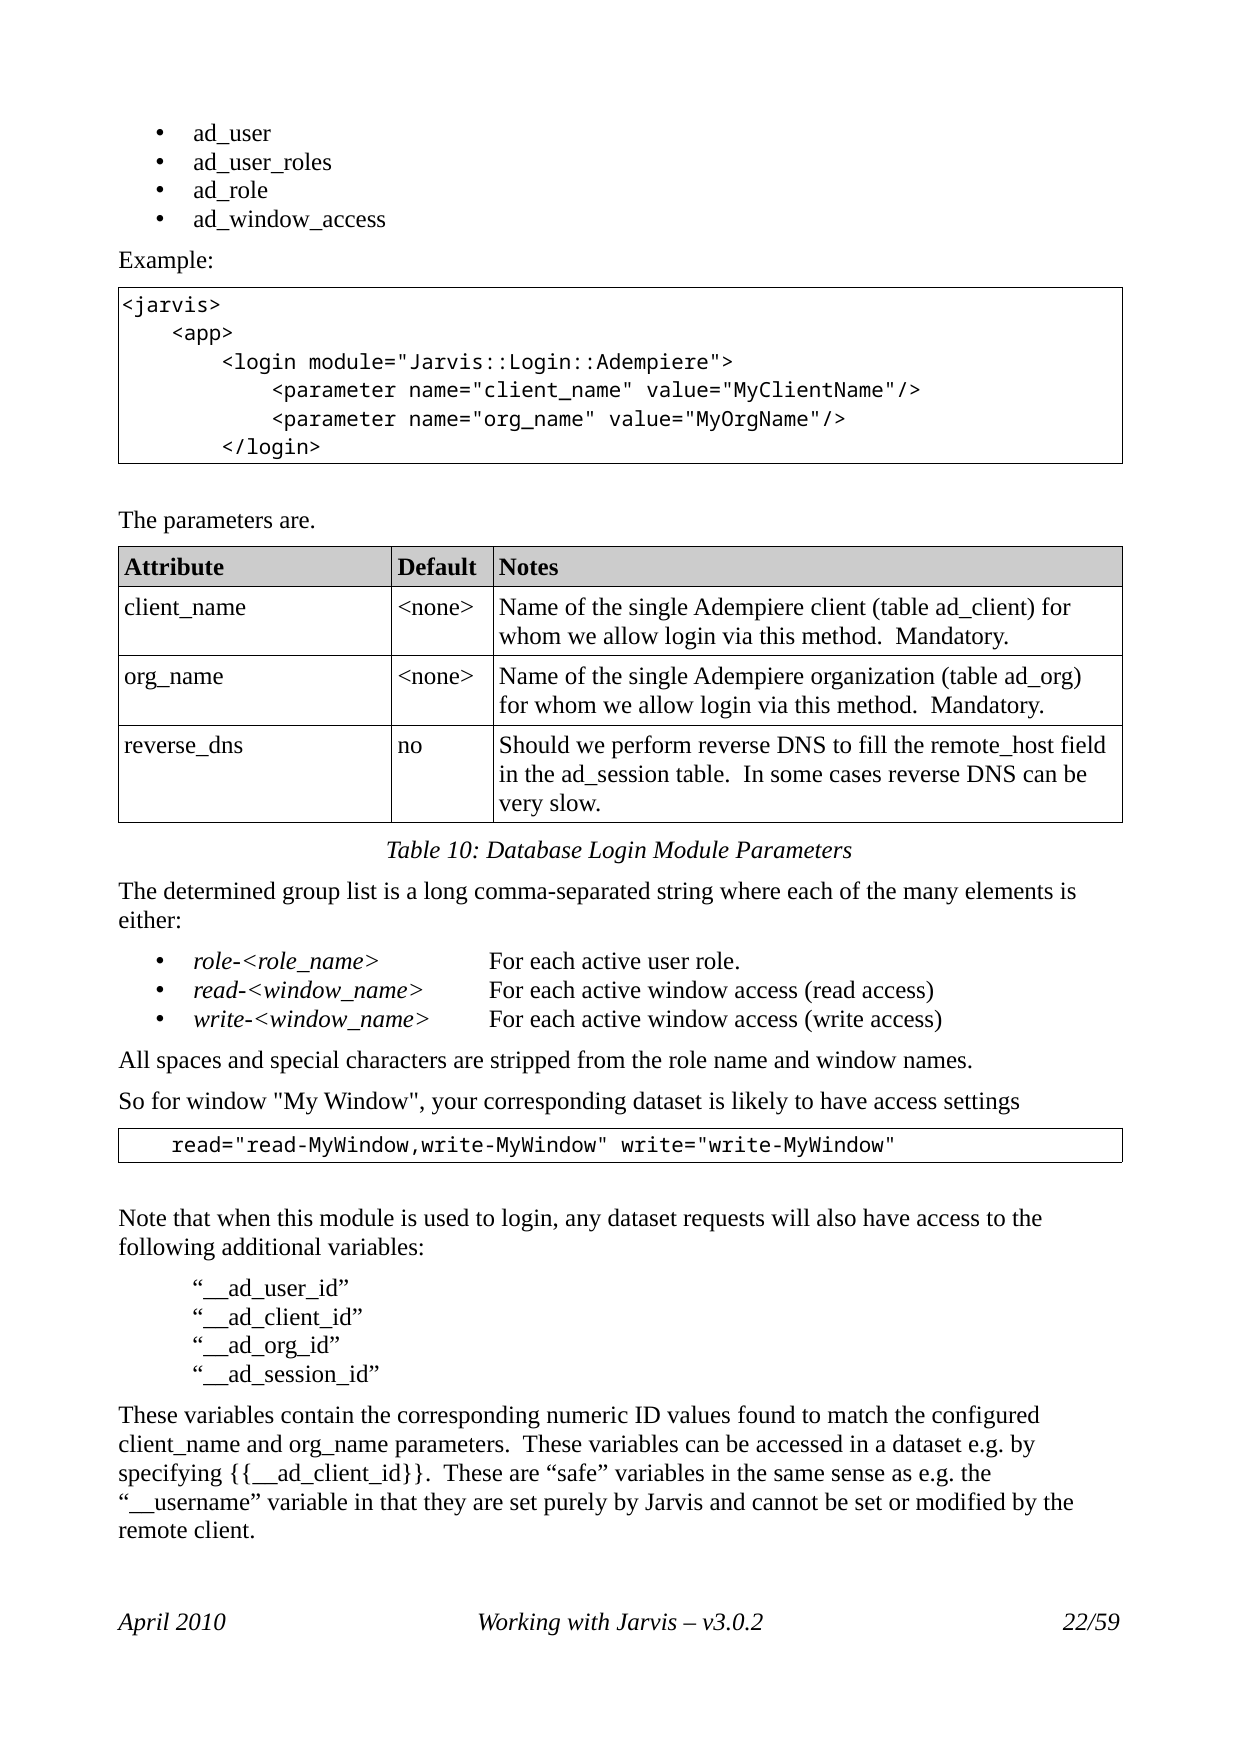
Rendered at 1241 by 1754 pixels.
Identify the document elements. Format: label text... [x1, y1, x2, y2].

text These variables contain the corresponding numeric ID values found to match the configured client_name and org_name parameters. These variables can be accessed in a dataset e.g. by specifying {{__ad_client_id}}. These are “safe” variables in the same sense as e.g. the “__username” variable in that they are set purely by Jarvis and cannot be set or modified by the remote client. [118, 1401, 1122, 1544]
text Note that when this module is used to login, any dataset requests will also have access to the following additional variables: [118, 1203, 1122, 1261]
table_cell <none> [392, 656, 493, 724]
table_cell Should we perform reverse DNS to fill the remote_host field in the ad_session table. In some cases reverse DNS can be very slow. [494, 726, 1122, 822]
table_header Default [392, 547, 493, 586]
table_cell reverse_dns [119, 726, 391, 822]
text </login> [119, 429, 1122, 463]
list role-<role_name> For each active user role. [156, 946, 1122, 975]
list ad_role [156, 176, 1122, 204]
table_cell Name of the single Adempiere client (table ad_client) for whom we allow login via this method. Mandatory. [494, 587, 1122, 655]
table_cell Name of the single Adempiere organization (table ad_org) for whom we allow login via this method. Mandatory. [494, 656, 1122, 724]
table_cell <none> [392, 587, 493, 655]
table_cell client_name [119, 587, 391, 655]
text Table 10: Database Login Module Parameters [118, 835, 1122, 864]
text The parameters are. [118, 505, 1122, 533]
list ad_user [156, 118, 1122, 147]
text The determined group list is a long comma-separated string where each of the many elements is either: [118, 876, 1122, 934]
list read-<window_name> For each active window access (read access) [156, 975, 1122, 1004]
text Example: [118, 246, 1122, 274]
text <parameter name="client_name" value="MyClientName"/> [119, 372, 1122, 401]
text “__ad_user_id” “__ad_client_id” “__ad_org_id” [118, 1273, 1122, 1359]
list write-<window_name> For each active window access (write access) [156, 1004, 1122, 1032]
list ad_user_roles [156, 147, 1122, 176]
table_header Notes [494, 547, 1122, 586]
text read="read-MyWindow,write-MyWindow" write="write-MyWindow" [119, 1129, 1122, 1162]
text <login module="Jarvis::Login::Adempiere"> [119, 344, 1122, 372]
text All spaces and special characters are stripped from the role name and window names. [118, 1045, 1122, 1074]
table_cell org_name [119, 656, 391, 724]
text <parameter name="org_name" value="MyOrgName"/> [119, 401, 1122, 429]
list ad_window_access [156, 204, 1122, 233]
table_header Attribute [119, 547, 391, 586]
text <jarvis> [119, 288, 1122, 315]
text So for window "My Window", your corresponding dataset is likely to have access settings [118, 1086, 1122, 1115]
table_cell no [392, 726, 493, 822]
text <app> [119, 315, 1122, 344]
text “__ad_session_id” [118, 1359, 1122, 1388]
